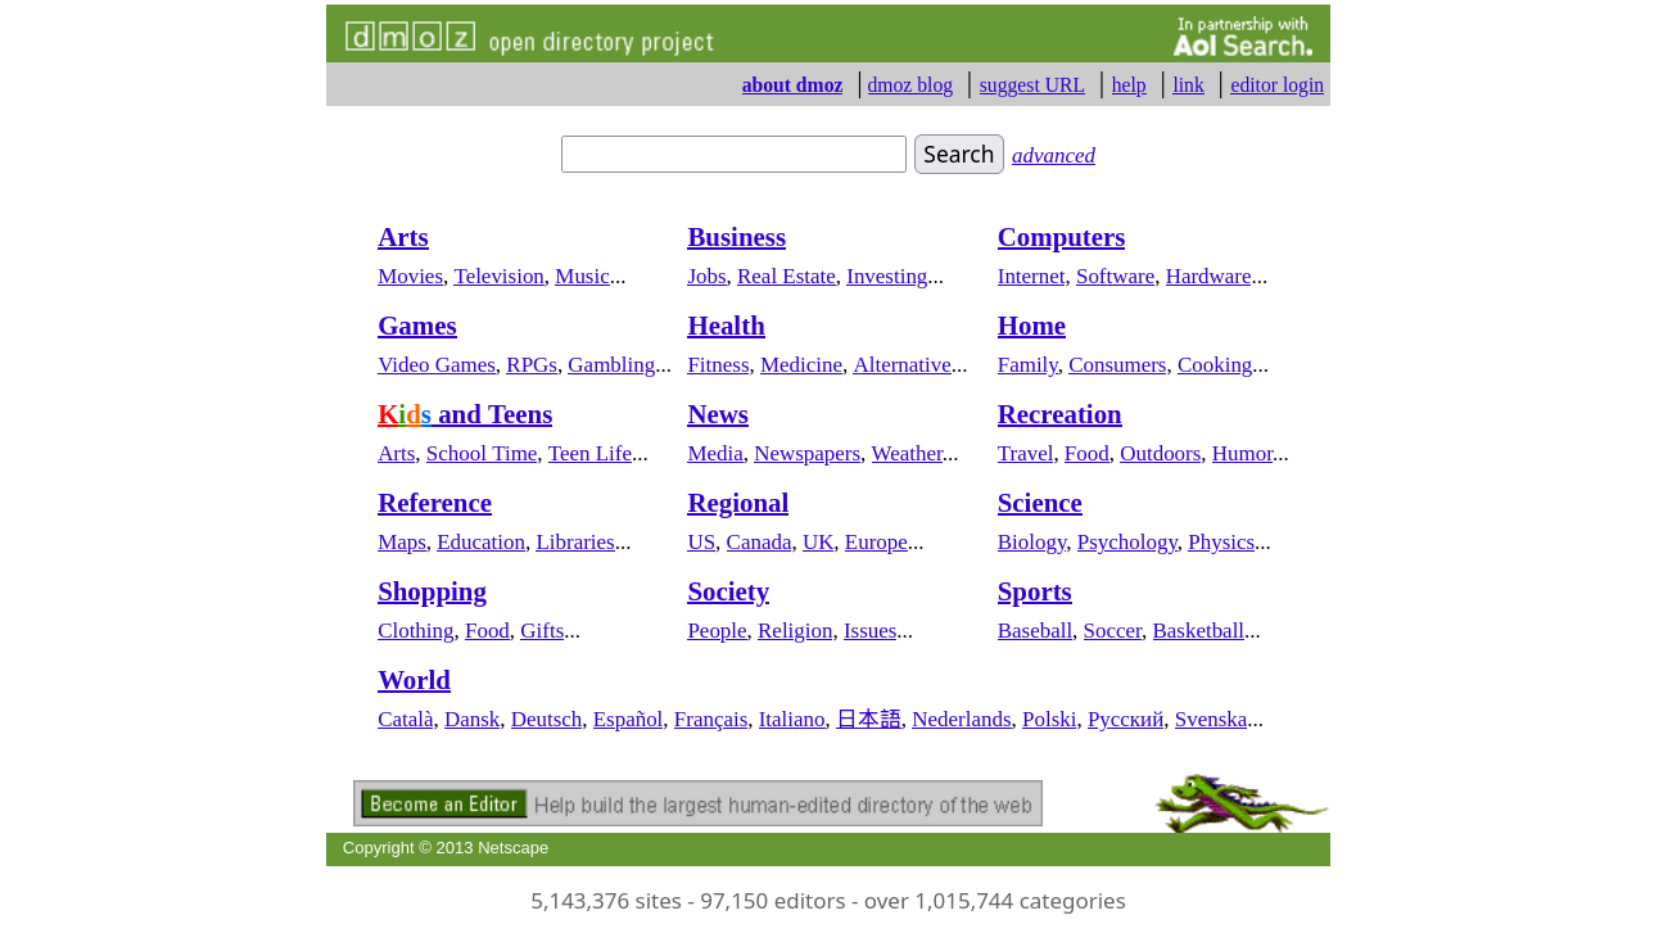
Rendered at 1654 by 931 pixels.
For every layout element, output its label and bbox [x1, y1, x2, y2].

picture [293, 0, 1360, 929]
